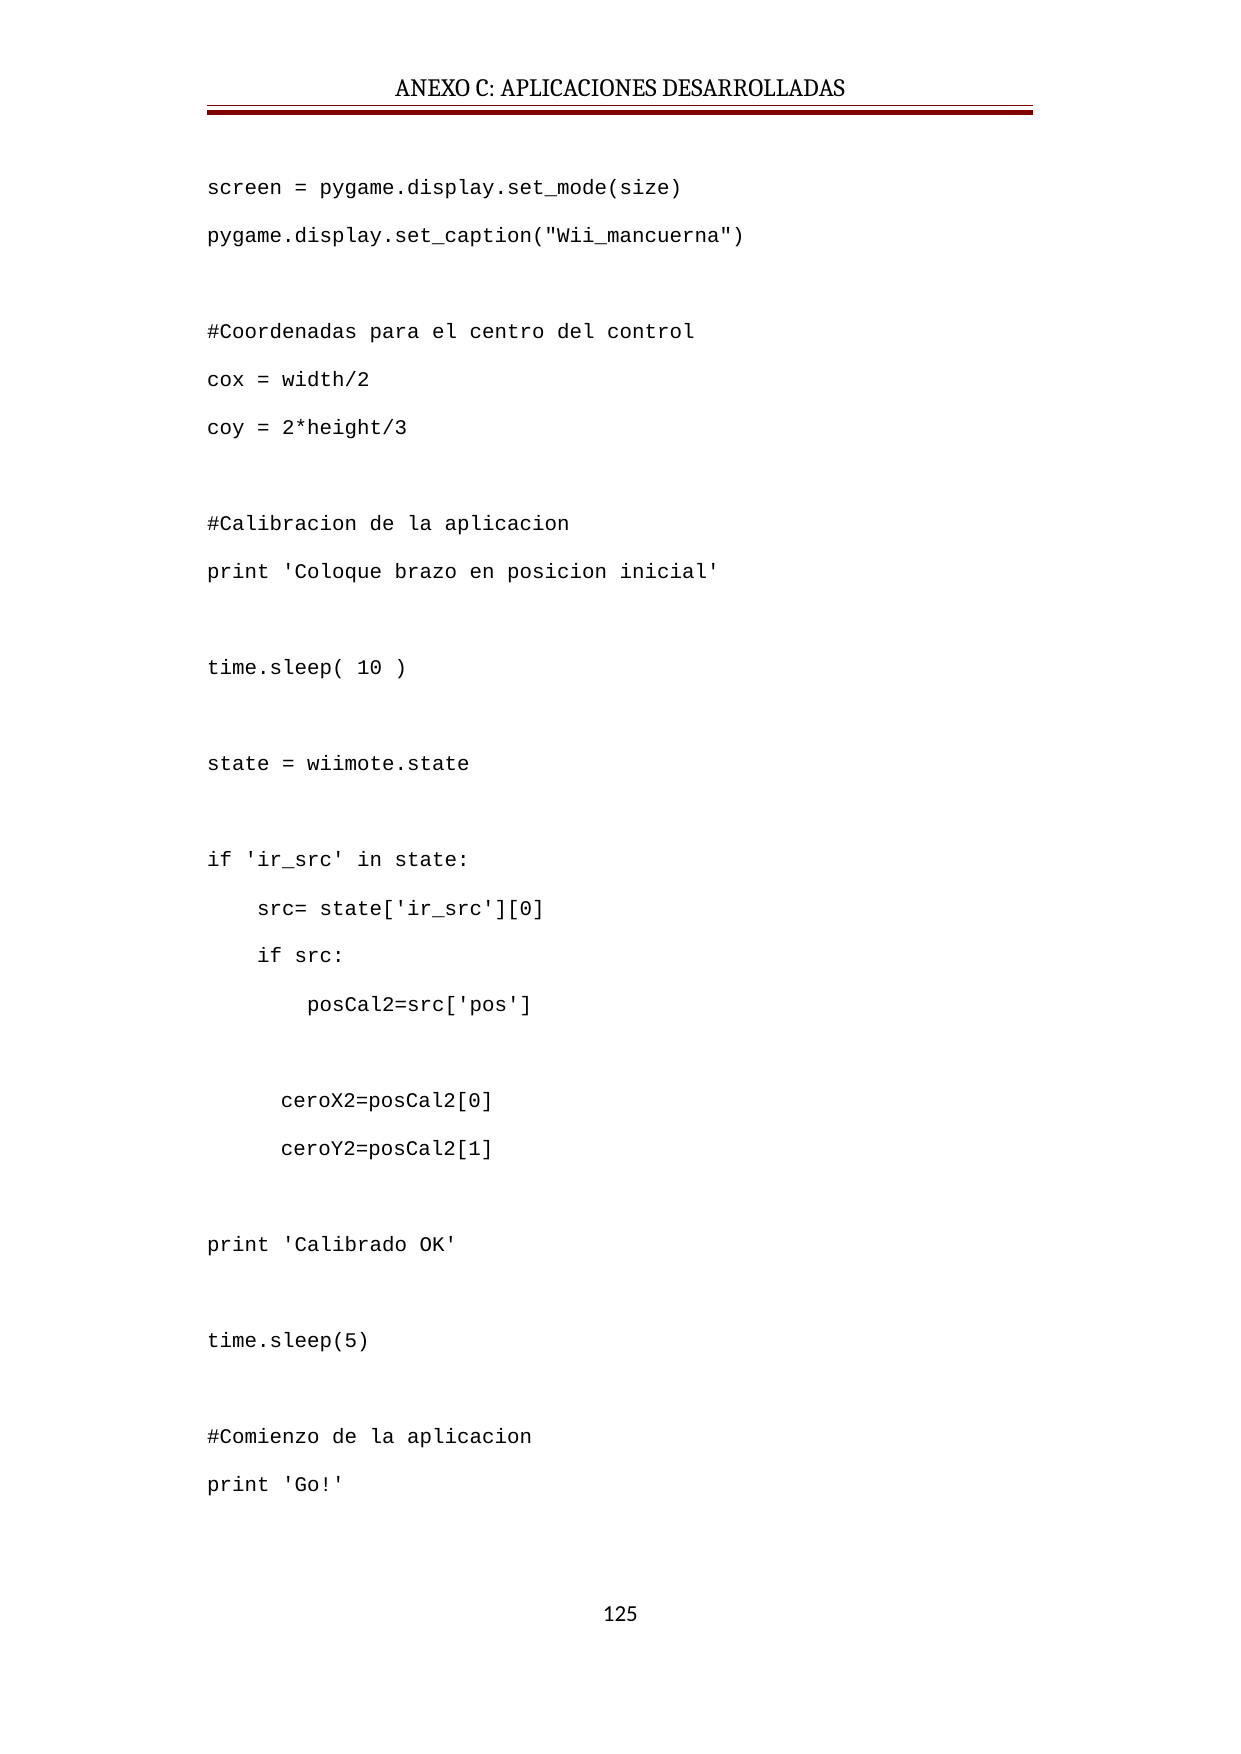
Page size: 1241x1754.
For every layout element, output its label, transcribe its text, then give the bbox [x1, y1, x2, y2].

text if 'ir_src' in state: [207, 849, 1033, 873]
text ceroX2=posCal2[0] [207, 1089, 1033, 1113]
text time.sleep(5) [207, 1330, 1033, 1353]
text ceroY2=posCal2[1] [207, 1138, 1033, 1161]
text #Comienzo de la aplicacion [207, 1426, 1033, 1449]
text #Calibracion de la aplicacion [207, 513, 1033, 537]
text print 'Calibrado OK' [207, 1234, 1033, 1257]
text state = wiimote.state [207, 753, 1033, 777]
text posCal2=src['pos'] [207, 993, 1033, 1017]
text print 'Go!' [207, 1474, 1033, 1497]
text #Coordenadas para el centro del control [207, 321, 1033, 345]
text print 'Coloque brazo en posicion inicial' [207, 561, 1033, 585]
text if src: [207, 946, 1033, 969]
text cox = width/2 [207, 369, 1033, 393]
text src= state['ir_src'][0] [207, 897, 1033, 921]
text coy = 2*height/3 [207, 417, 1033, 441]
text time.sleep( 10 ) [207, 657, 1033, 681]
text screen = pygame.display.set_mode(size) [207, 177, 1033, 201]
text pygame.display.set_caption("Wii_mancuerna") [207, 225, 1033, 249]
